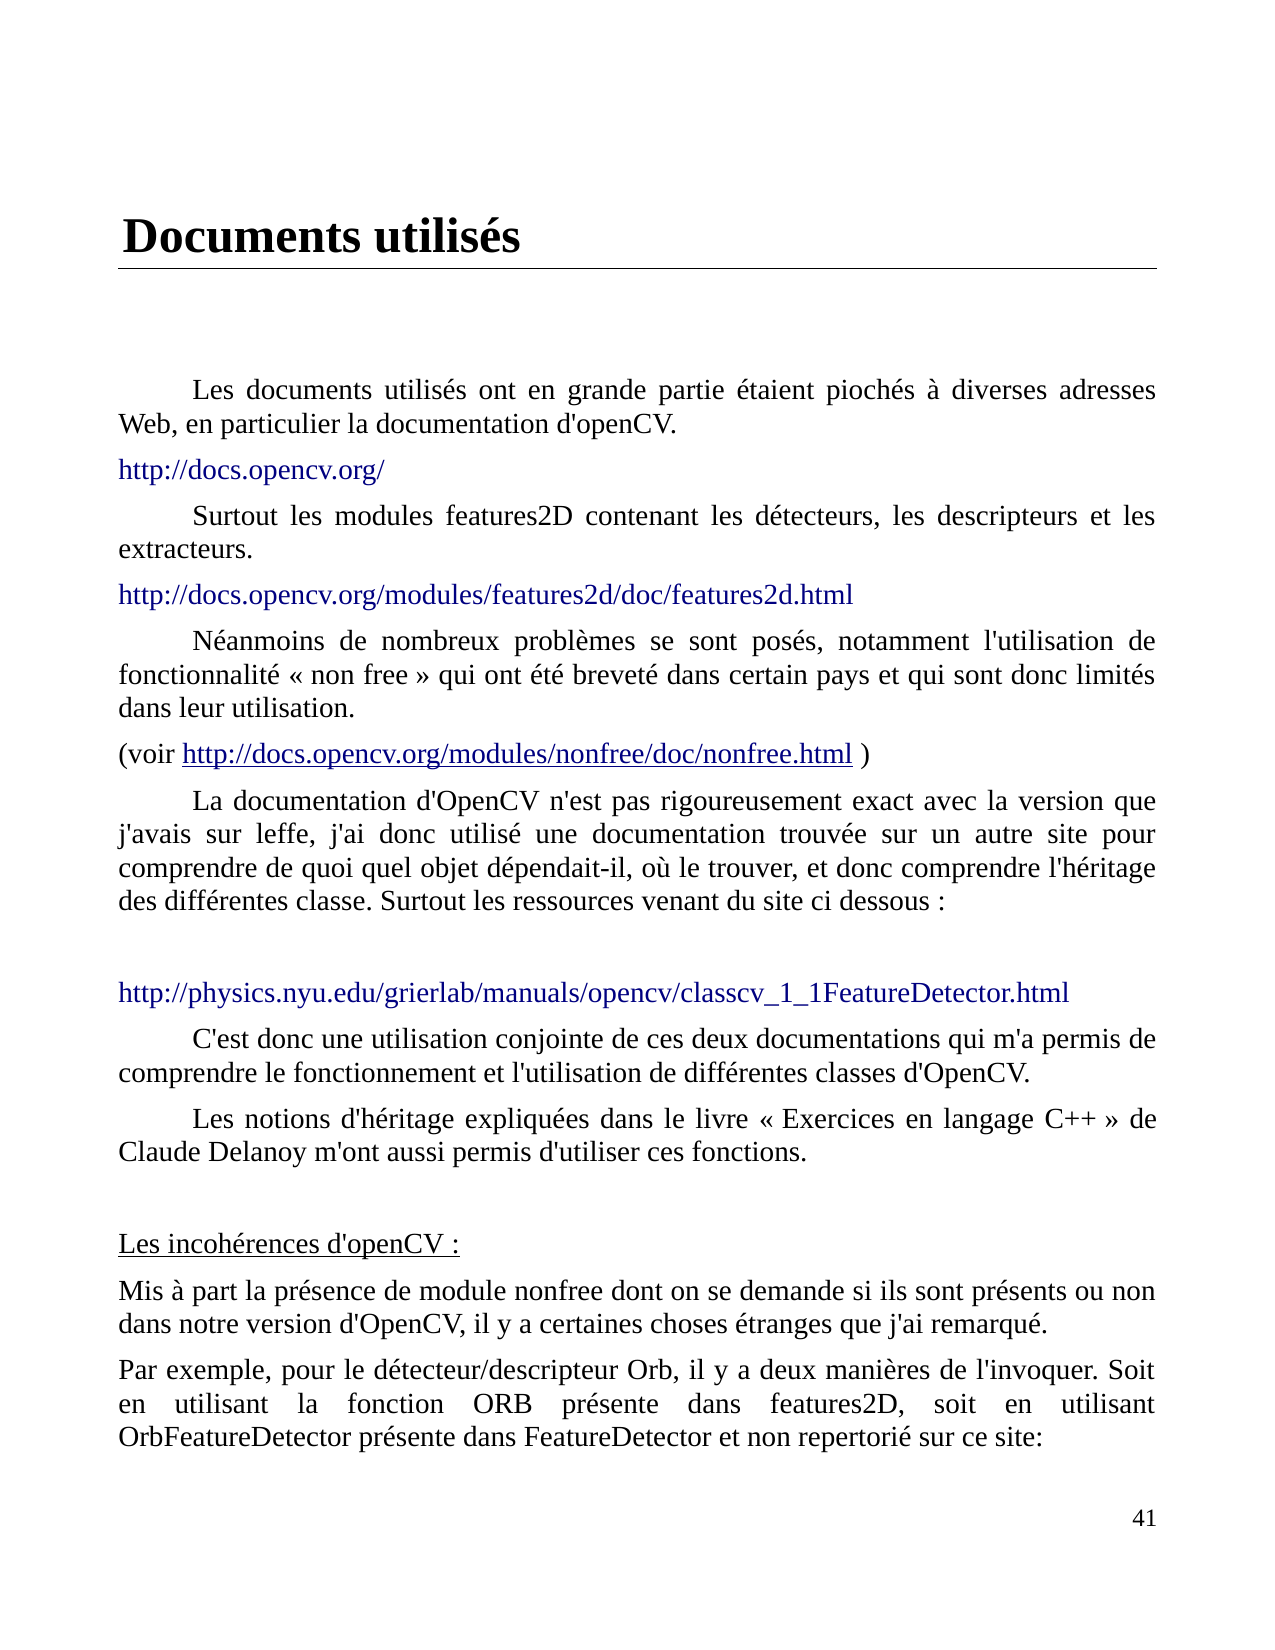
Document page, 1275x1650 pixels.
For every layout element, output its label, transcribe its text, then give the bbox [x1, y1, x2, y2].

text Les documents utilisés ont en grande partie étaient piochés à diverses adresses Web, en particulier la documentation d'openCV. [118, 372, 1157, 439]
text C'est donc une utilisation conjointe de ces deux documentations qui m'a permis de comprendre le fonctionnement et l'utilisation de différentes classes d'OpenCV. [118, 1021, 1157, 1088]
subtitle Documents utilisés [118, 201, 1157, 268]
text Les incohérences d'openCV : [118, 1227, 1157, 1260]
text (voir http://docs.opencv.org/modules/nonfree/doc/nonfree.html ) [118, 737, 1157, 770]
text Néanmoins de nombreux problèmes se sont posés, notamment l'utilisation de fonctionnalité « non free » qui ont été breveté dans certain pays et qui sont donc limités dans leur utilisation. [118, 623, 1157, 724]
text Les notions d'héritage expliquées dans le livre « Exercices en langage C++ » de Claude Delanoy m'ont aussi permis d'utiliser ces fonctions. [118, 1101, 1157, 1168]
text La documentation d'OpenCV n'est pas rigoureusement exact avec la version que j'avais sur leffe, j'ai donc utilisé une documentation trouvée sur un autre site pour comprendre de quoi quel objet dépendait-il, où le trouver, et donc comprendre l'héritage des différentes classe. Surtout les ressources venant du site ci dessous : [118, 783, 1157, 917]
text http://docs.opencv.org/modules/features2d/doc/features2d.html [118, 577, 1157, 611]
text Mis à part la présence de module nonfree dont on se demande si ils sont présents ou non dans notre version d'OpenCV, il y a certaines choses étranges que j'ai remarqué. [118, 1273, 1157, 1340]
text Par exemple, pour le détecteur/descripteur Orb, il y a deux manières de l'invoquer. Soit en utilisant la fonction ORB présente dans features2D, soit en utilisant OrbFeatureDetector présente dans FeatureDetector et non repertorié sur ce site: [118, 1352, 1157, 1453]
text Surtout les modules features2D contenant les détecteurs, les descripteurs et les extracteurs. [118, 498, 1157, 565]
text http://physics.nyu.edu/grierlab/manuals/opencv/classcv_1_1FeatureDetector.html [118, 975, 1157, 1009]
text http://docs.opencv.org/ [118, 452, 1157, 485]
